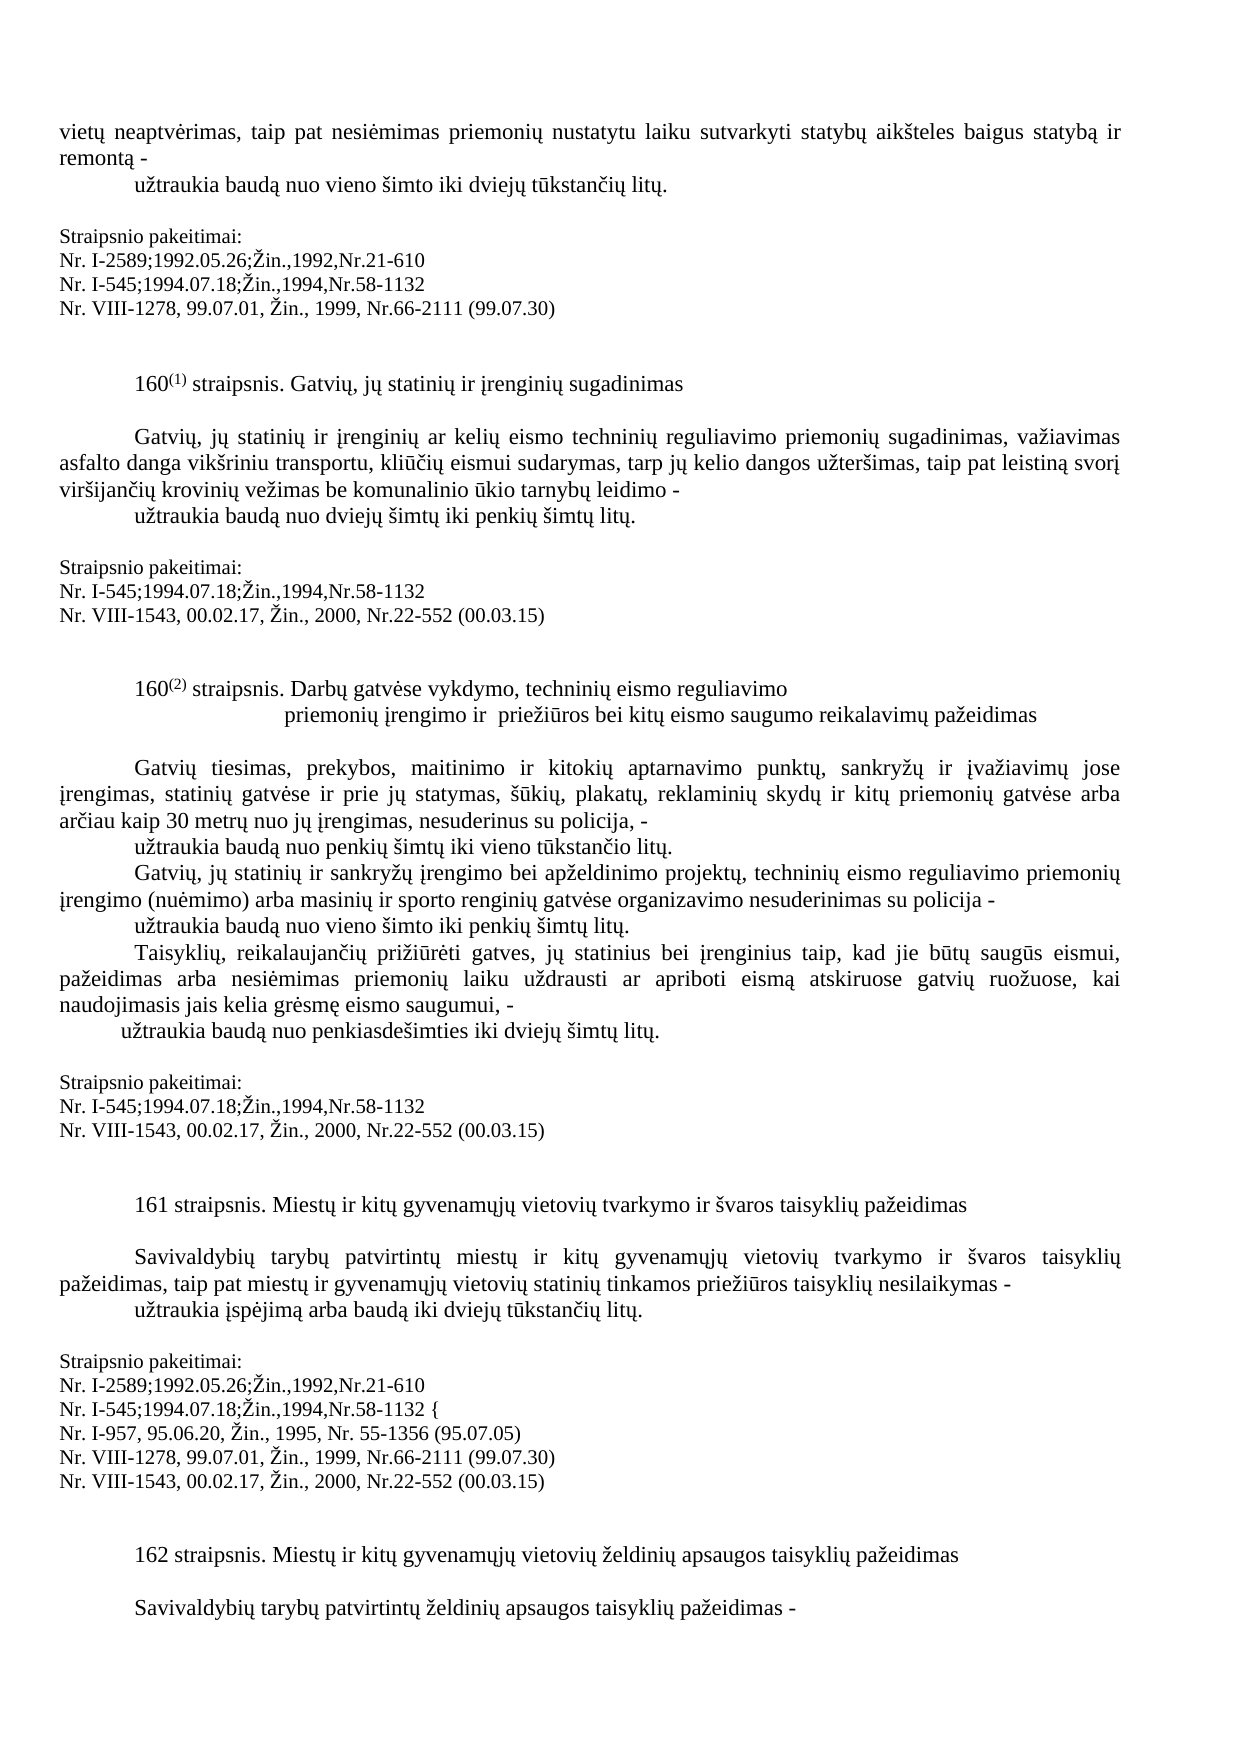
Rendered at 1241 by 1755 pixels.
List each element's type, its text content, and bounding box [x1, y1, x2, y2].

text Nr. VIII-1543, 00.02.17, Žin., 2000, Nr.22-552 (00.03.15) [59, 1118, 1122, 1142]
text Nr. VIII-1278, 99.07.01, Žin., 1999, Nr.66-2111 (99.07.30) [59, 296, 1122, 320]
text Nr. I-545;1994.07.18;Žin.,1994,Nr.58-1132 [59, 1094, 1122, 1118]
text Nr. VIII-1543, 00.02.17, Žin., 2000, Nr.22-552 (00.03.15) [59, 1469, 1122, 1493]
text 162 straipsnis. Miestų ir kitų gyvenamųjų vietovių želdinių apsaugos taisyklių pažeidimas [134, 1541, 1122, 1568]
text Straipsnio pakeitimai: [59, 555, 1122, 579]
text Taisyklių, reikalaujančių prižiūrėti gatves, jų statinius bei įrenginius taip, kad jie būtų saugūs eismui, pažeidimas arba nesiėmimas priemonių laiku uždrausti ar apriboti eismą atskiruose gatvių ruožuose, kai naudojimasis jais kelia grėsmę eismo saugumui, - [59, 938, 1122, 1018]
text užtraukia įspėjimą arba baudą iki dviejų tūkstančių litų. [59, 1296, 1122, 1322]
text 160(2) straipsnis. Darbų gatvėse vykdymo, techninių eismo reguliavimo [59, 675, 1122, 701]
text 161 straipsnis. Miestų ir kitų gyvenamųjų vietovių tvarkymo ir švaros taisyklių pažeidimas [134, 1191, 1122, 1217]
text Nr. I-545;1994.07.18;Žin.,1994,Nr.58-1132 { [59, 1397, 1122, 1421]
text Nr. I-545;1994.07.18;Žin.,1994,Nr.58-1132 [59, 272, 1122, 296]
text Straipsnio pakeitimai: [59, 223, 1122, 248]
text Nr. I-957, 95.06.20, Žin., 1995, Nr. 55-1356 (95.07.05) [59, 1421, 1122, 1445]
text Nr. VIII-1278, 99.07.01, Žin., 1999, Nr.66-2111 (99.07.30) [59, 1445, 1122, 1469]
text užtraukia baudą nuo dviejų šimtų iki penkių šimtų litų. [59, 502, 1122, 528]
text Straipsnio pakeitimai: [59, 1070, 1122, 1094]
text Nr. VIII-1543, 00.02.17, Žin., 2000, Nr.22-552 (00.03.15) [59, 603, 1122, 627]
text užtraukia baudą nuo vieno šimto iki penkių šimtų litų. [59, 912, 1122, 938]
text užtraukia baudą nuo vieno šimto iki dviejų tūkstančių litų. [59, 171, 1122, 197]
text Nr. I-545;1994.07.18;Žin.,1994,Nr.58-1132 [59, 579, 1122, 603]
text Gatvių, jų statinių ir įrenginių ar kelių eismo techninių reguliavimo priemonių sugadinimas, važiavimas asfalto danga vikšriniu transportu, kliūčių eismui sudarymas, tarp jų kelio dangos užteršimas, taip pat leistiną svorį viršijančių krovinių vežimas be komunalinio ūkio tarnybų leidimo - [59, 423, 1122, 502]
text Straipsnio pakeitimai: [59, 1349, 1122, 1373]
text Savivaldybių tarybų patvirtintų miestų ir kitų gyvenamųjų vietovių tvarkymo ir švaros taisyklių pažeidimas, taip pat miestų ir gyvenamųjų vietovių statinių tinkamos priežiūros taisyklių nesilaikymas - [59, 1243, 1122, 1296]
text priemonių įrengimo ir priežiūros bei kitų eismo saugumo reikalavimų pažeidimas [284, 701, 1122, 728]
text Gatvių tiesimas, prekybos, maitinimo ir kitokių aptarnavimo punktų, sankryžų ir įvažiavimų jose įrengimas, statinių gatvėse ir prie jų statymas, šūkių, plakatų, reklaminių skydų ir kitų priemonių gatvėse arba arčiau kaip 30 metrų nuo jų įrengimas, nesuderinus su policija, - [59, 754, 1122, 833]
text Gatvių, jų statinių ir sankryžų įrengimo bei apželdinimo projektų, techninių eismo reguliavimo priemonių įrengimo (nuėmimo) arba masinių ir sporto renginių gatvėse organizavimo nesuderinimas su policija - [59, 859, 1122, 912]
text užtraukia baudą nuo penkiasdešimties iki dviejų šimtų litų. [59, 1018, 1122, 1044]
text vietų neaptvėrimas, taip pat nesiėmimas priemonių nustatytu laiku sutvarkyti statybų aikšteles baigus statybą ir remontą - [59, 118, 1122, 171]
text Savivaldybių tarybų patvirtintų želdinių apsaugos taisyklių pažeidimas - [59, 1594, 1122, 1620]
text užtraukia baudą nuo penkių šimtų iki vieno tūkstančio litų. [59, 833, 1122, 859]
text Nr. I-2589;1992.05.26;Žin.,1992,Nr.21-610 [59, 248, 1122, 272]
text Nr. I-2589;1992.05.26;Žin.,1992,Nr.21-610 [59, 1373, 1122, 1397]
text 160(1) straipsnis. Gatvių, jų statinių ir įrenginių sugadinimas [59, 370, 1122, 397]
